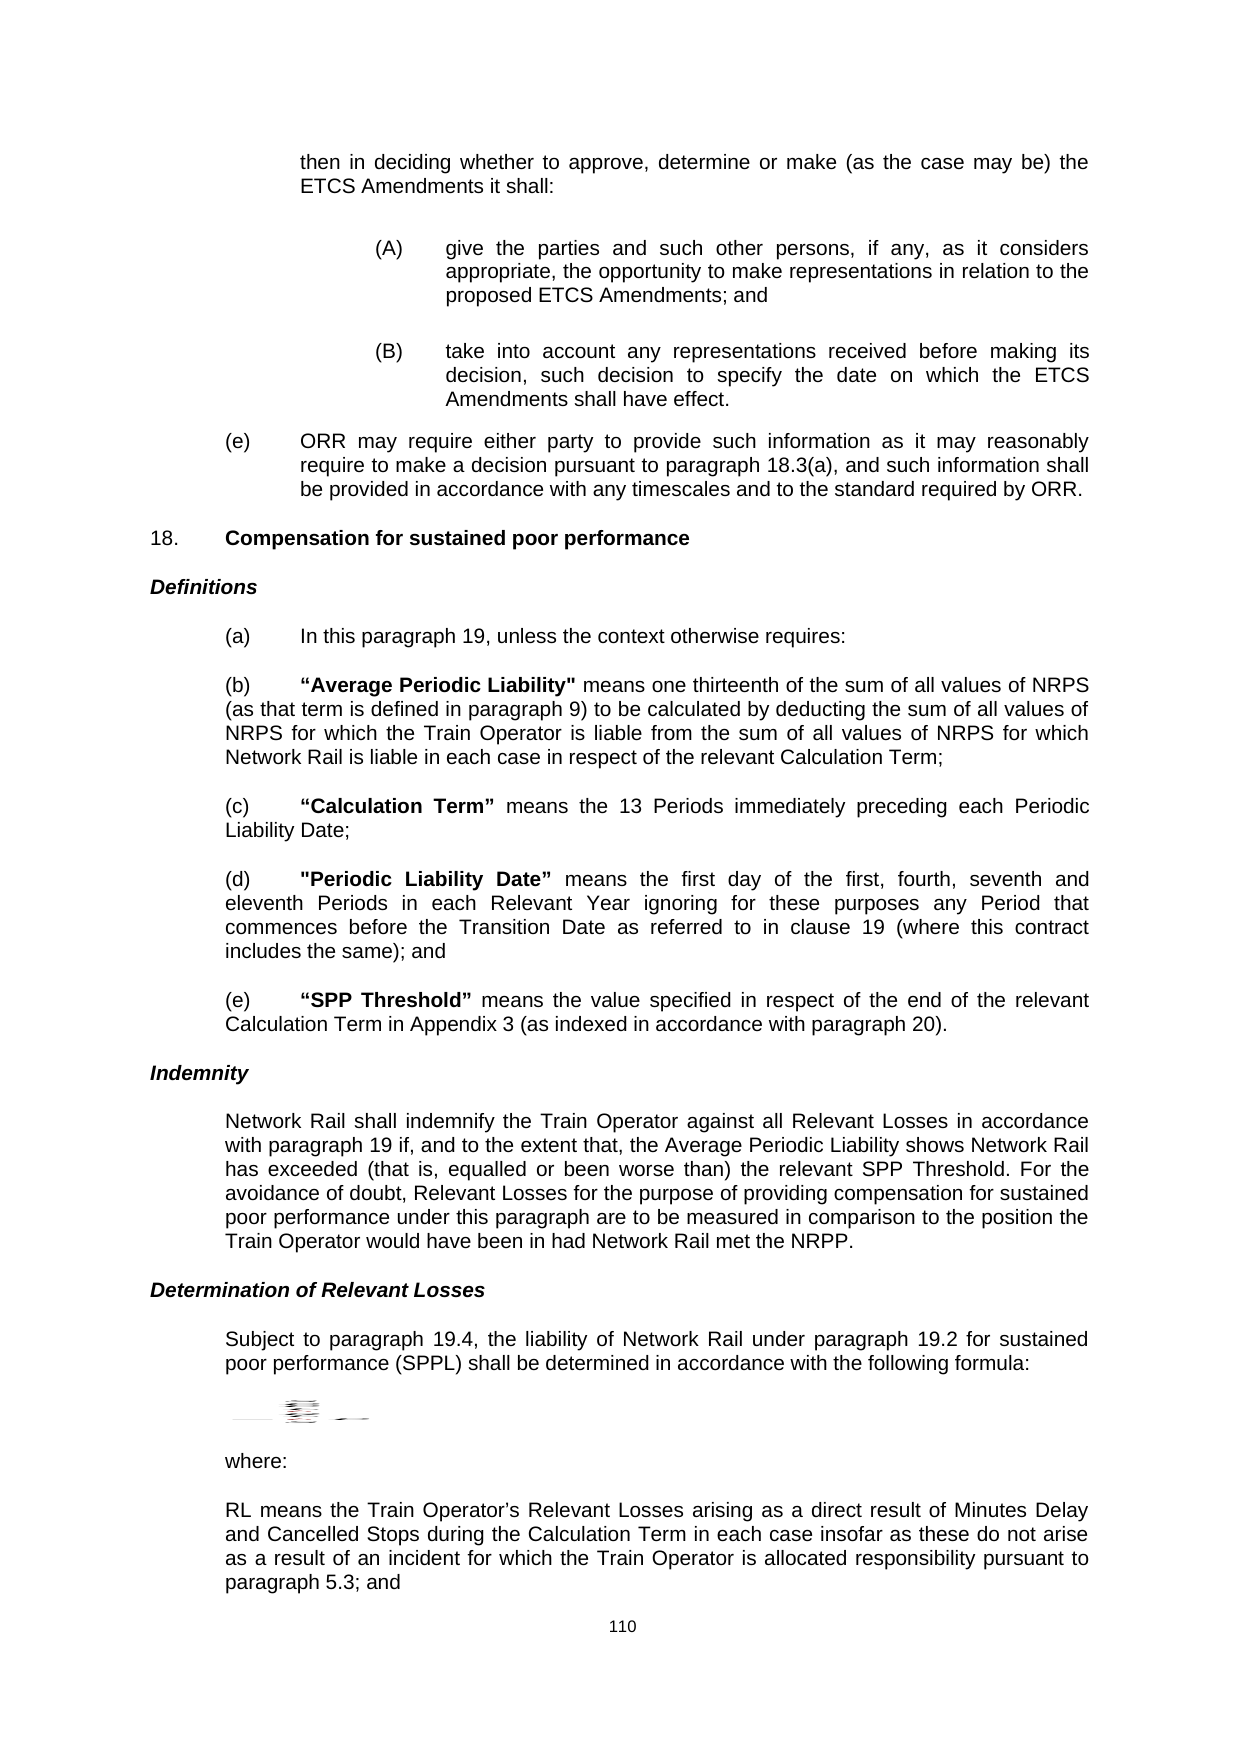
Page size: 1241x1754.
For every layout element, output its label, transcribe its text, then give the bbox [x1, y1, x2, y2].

subtitle "Periodic Liability Date” means the first day of the first, fourth, seventh and eleventh Periods in each Relevant Year ignoring for these purposes any Period that commences before the Transition Date as referred to in clause 19 (where this contract includes the same); and [225, 867, 1090, 962]
subtitle give the parties and such other persons, if any, as it considers appropriate, the opportunity to make representations in relation to the proposed ETCS Amendments; and [375, 235, 1090, 307]
text where: [225, 1449, 1090, 1473]
subtitle take into account any representations received before making its decision, such decision to specify the date on which the ETCS Amendments shall have effect. [375, 338, 1090, 410]
text Subject to paragraph 19.4, the liability of Network Rail under paragraph 19.2 for sustained poor performance (SPPL) shall be determined in accordance with the following formula: [225, 1327, 1090, 1375]
subtitle “SPP Threshold” means the value specified in respect of the end of the relevant Calculation Term in Appendix 3 (as indexed in accordance with paragraph 20). [225, 987, 1090, 1035]
subtitle “Calculation Term” means the 13 Periods immediately preceding each Periodic Liability Date; [225, 794, 1090, 842]
subtitle “Average Periodic Liability" means one thirteenth of the sum of all values of NRPS (as that term is defined in paragraph 9) to be calculated by deducting the sum of all values of NRPS for which the Train Operator is liable from the sum of all values of NRPS for which Network Rail is liable in each case in respect of the relevant Calculation Term; [225, 673, 1090, 769]
subtitle Definitions [150, 575, 1090, 599]
subtitle Indemnity [150, 1060, 1090, 1084]
text RL means the Train Operator’s Relevant Losses arising as a direct result of Minutes Delay and Cancelled Stops during the Calculation Term in each case insofar as these do not arise as a result of an incident for which the Train Operator is allocated responsibility pursuant to paragraph 5.3; and [225, 1498, 1090, 1594]
subtitle Compensation for sustained poor performance [150, 526, 1090, 550]
subtitle In this paragraph 19, unless the context otherwise requires: [225, 624, 1090, 648]
subtitle ORR may require either party to provide such information as it may reasonably require to make a decision pursuant to paragraph 18.3(a), and such information shall be provided in accordance with any timescales and to the standard required by ORR. [225, 429, 1090, 501]
text then in deciding whether to approve, determine or make (as the case may be) the ETCS Amendments it shall: [300, 150, 1090, 198]
text Network Rail shall indemnify the Train Operator against all Relevant Losses in accordance with paragraph 19 if, and to the extent that, the Average Periodic Liability shows Network Rail has exceeded (that is, equalled or been worse than) the relevant SPP Threshold. For the avoidance of doubt, Relevant Losses for the purpose of providing compensation for sustained poor performance under this paragraph are to be measured in comparison to the position the Train Operator would have been in had Network Rail met the NRPP. [225, 1109, 1090, 1253]
subtitle Determination of Relevant Losses [150, 1278, 1090, 1302]
